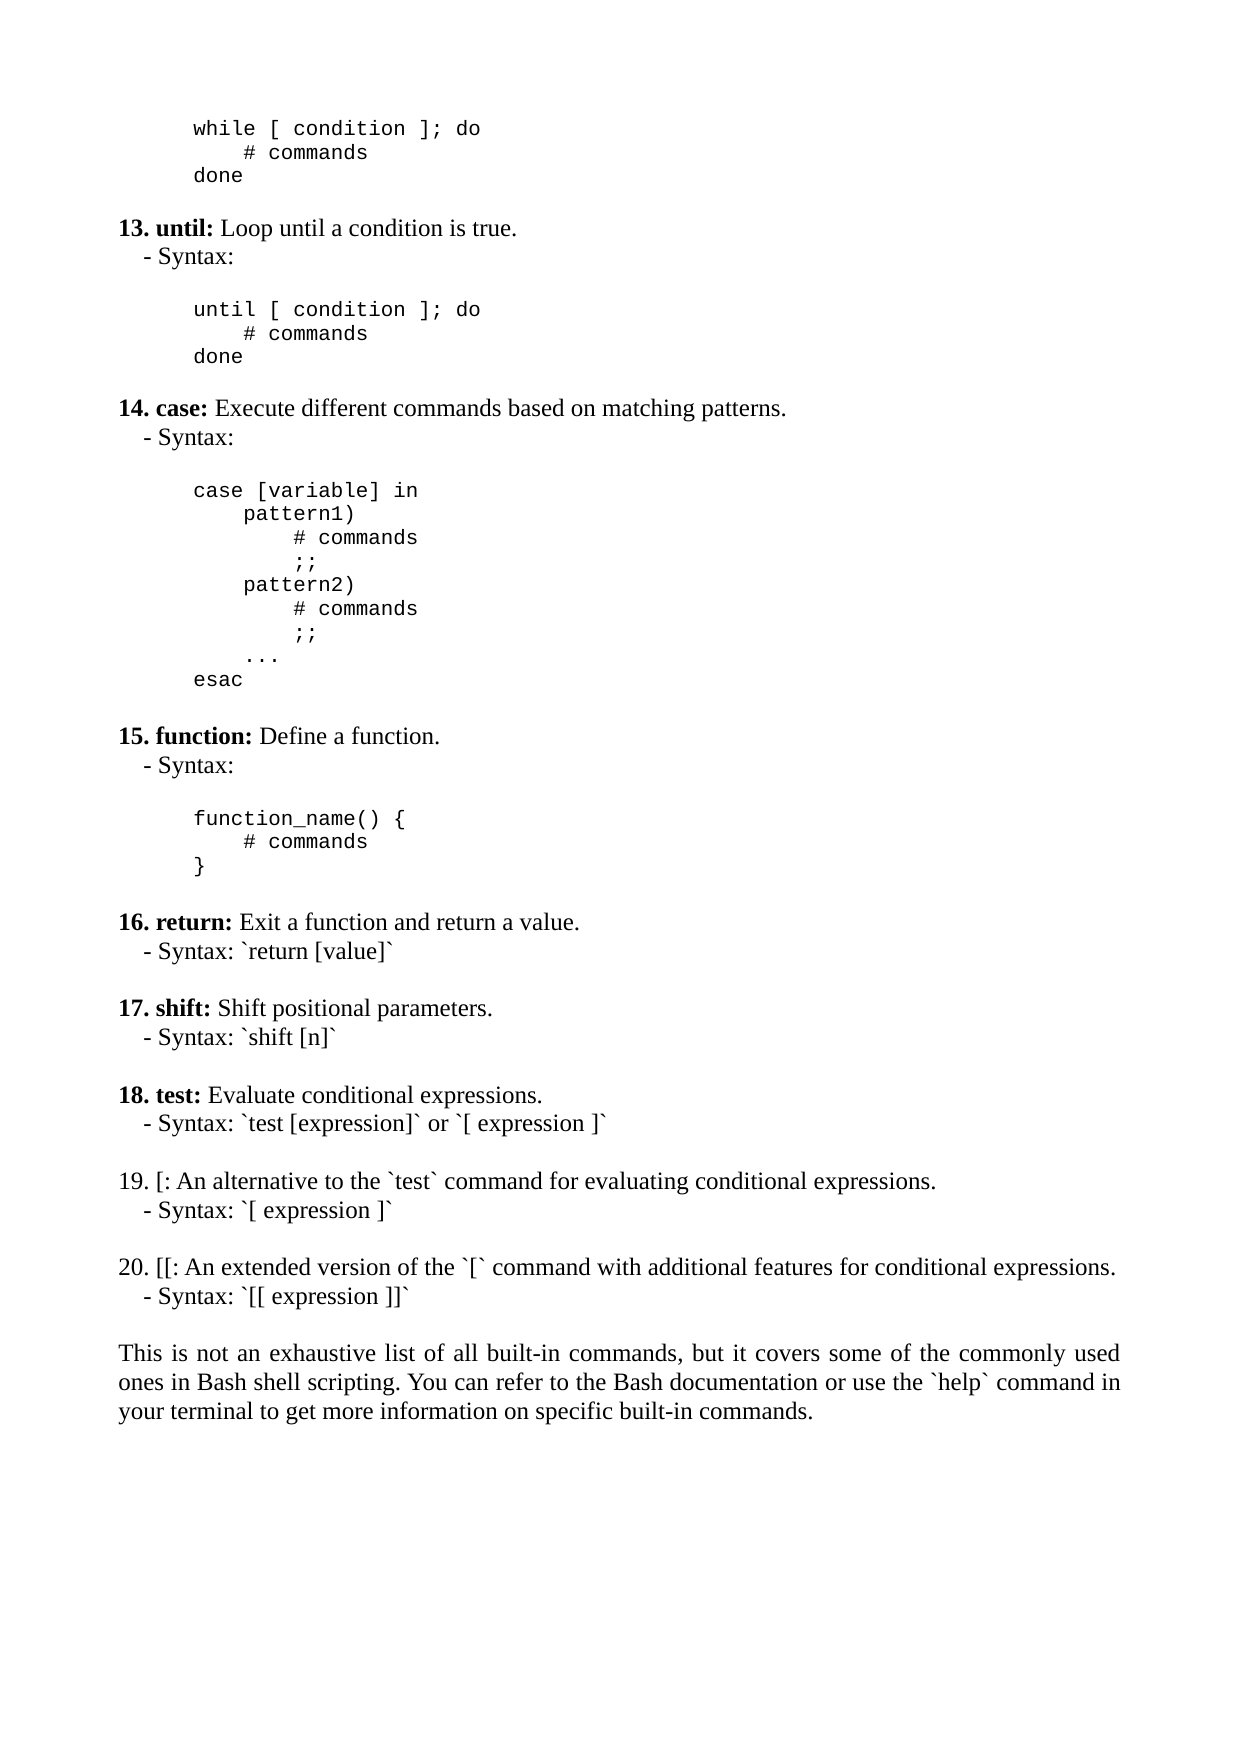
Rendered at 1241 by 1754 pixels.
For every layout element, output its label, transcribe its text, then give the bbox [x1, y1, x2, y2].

text # commands [118, 142, 1122, 165]
text esac [118, 669, 1122, 693]
text 19. [: An alternative to the `test` command for evaluating conditional expressions. [118, 1166, 1122, 1195]
text 13. until: Loop until a condition is true. [118, 213, 1122, 241]
text 20. [[: An extended version of the `[` command with additional features for conditional expressions. [118, 1252, 1122, 1281]
text - Syntax: `[ expression ]` [118, 1195, 1122, 1223]
text - Syntax: `return [value]` [118, 936, 1122, 965]
text ... [118, 645, 1122, 669]
text } [118, 855, 1122, 878]
text pattern2) [118, 574, 1122, 598]
text - Syntax: `test [expression]` or `[ expression ]` [118, 1108, 1122, 1137]
text done [118, 346, 1122, 370]
text pattern1) [118, 503, 1122, 527]
text - Syntax: `shift [n]` [118, 1022, 1122, 1051]
text done [118, 165, 1122, 189]
text function_name() { [118, 808, 1122, 831]
text # commands [118, 831, 1122, 855]
text # commands [118, 323, 1122, 346]
text 16. return: Exit a function and return a value. [118, 907, 1122, 936]
text 18. test: Evaluate conditional expressions. [118, 1080, 1122, 1108]
text - Syntax: `[[ expression ]]` [118, 1281, 1122, 1310]
text # commands [118, 598, 1122, 622]
text This is not an exhaustive list of all built-in commands, but it covers some of the commonly used ones in Bash shell scripting. You can refer to the Bash documentation or use the `help` command in your terminal to get more information on specific built-in commands. [118, 1338, 1122, 1425]
text - Syntax: [118, 422, 1122, 451]
text - Syntax: [118, 241, 1122, 270]
text 14. case: Execute different commands based on matching patterns. [118, 393, 1122, 422]
text ;; [118, 622, 1122, 645]
text # commands [118, 527, 1122, 551]
text until [ condition ]; do [118, 299, 1122, 323]
text 15. function: Define a function. [118, 721, 1122, 750]
text while [ condition ]; do [118, 118, 1122, 142]
text ;; [118, 551, 1122, 574]
text case [variable] in [118, 480, 1122, 503]
text - Syntax: [118, 750, 1122, 779]
text 17. shift: Shift positional parameters. [118, 993, 1122, 1022]
